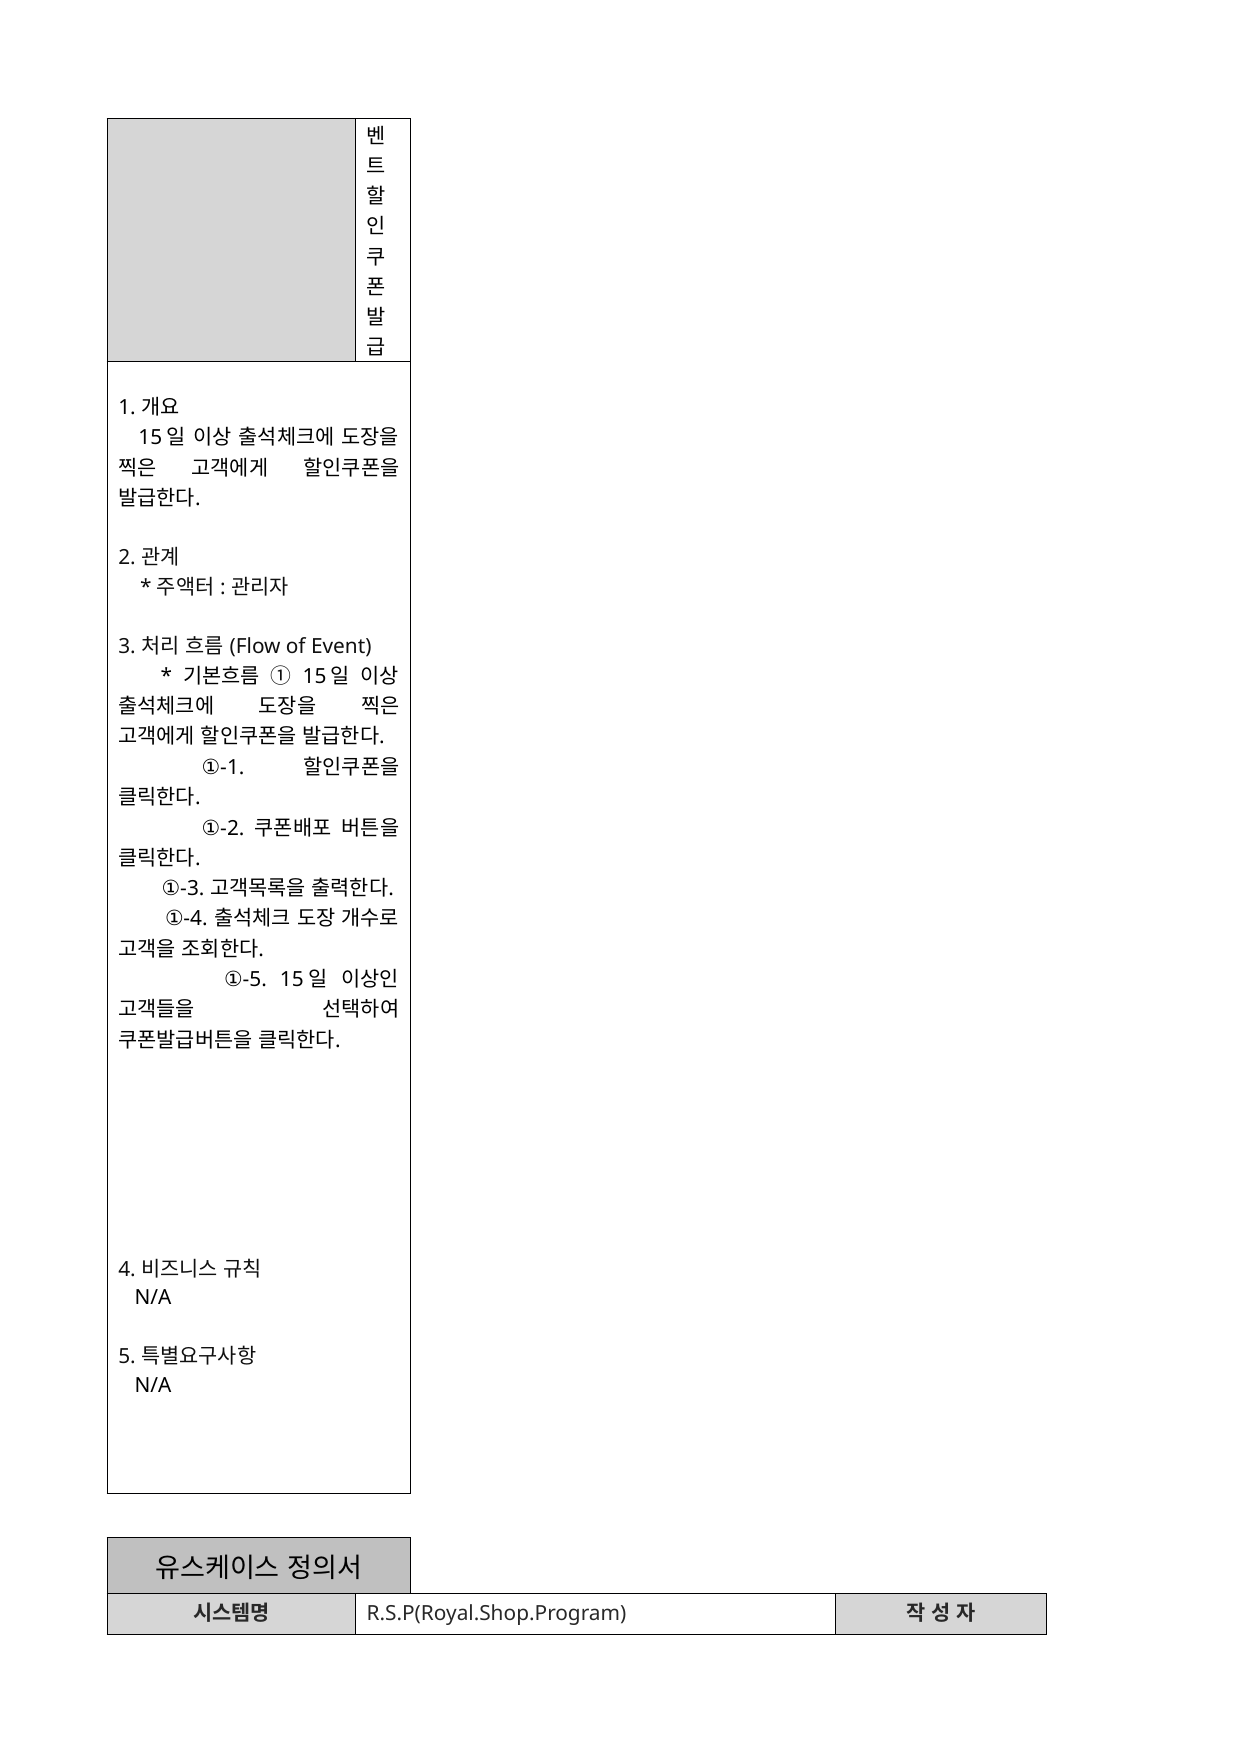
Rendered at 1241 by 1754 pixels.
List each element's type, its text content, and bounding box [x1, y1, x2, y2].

table_cell 시스템명 [108, 1594, 355, 1634]
table_cell [411, 361, 1046, 1492]
table_cell R.S.P(Royal.Shop.Program) [356, 1594, 835, 1634]
table_cell [108, 119, 355, 361]
table_cell 작 성 자 [836, 1594, 1046, 1634]
table_header 유스케이스 정의서 [108, 1538, 410, 1593]
table_cell 1. 개요 15일 이상 출석체크에 도장을 찍은 고객에게 할인쿠폰을 발급한다. 2. 관계 * 주액터 : 관리자 3. 처리 흐름 (Flow of Event) * 기본흐름 ① 15일 이상 출석체크에 도장을 찍은 고객에게 할인쿠폰을 발급한다. ①-1. 할인쿠폰을 클릭한다. ①-2. 쿠폰배포 버튼을 클릭한다. ①-3. 고객목록을 출력한다. ①-4. 출석체크 도장 개수로 고객을 조회한다. ①-5. 15일 이상인 고객들을 선택하여 쿠폰발급버튼을 클릭한다. 4. 비즈니스 규칙 N/A 5. 특별요구사항 N/A [108, 362, 410, 1492]
table_header [411, 1537, 1046, 1593]
table_cell 벤트 할인쿠폰 발급 [356, 119, 410, 361]
table_cell [411, 118, 1046, 361]
